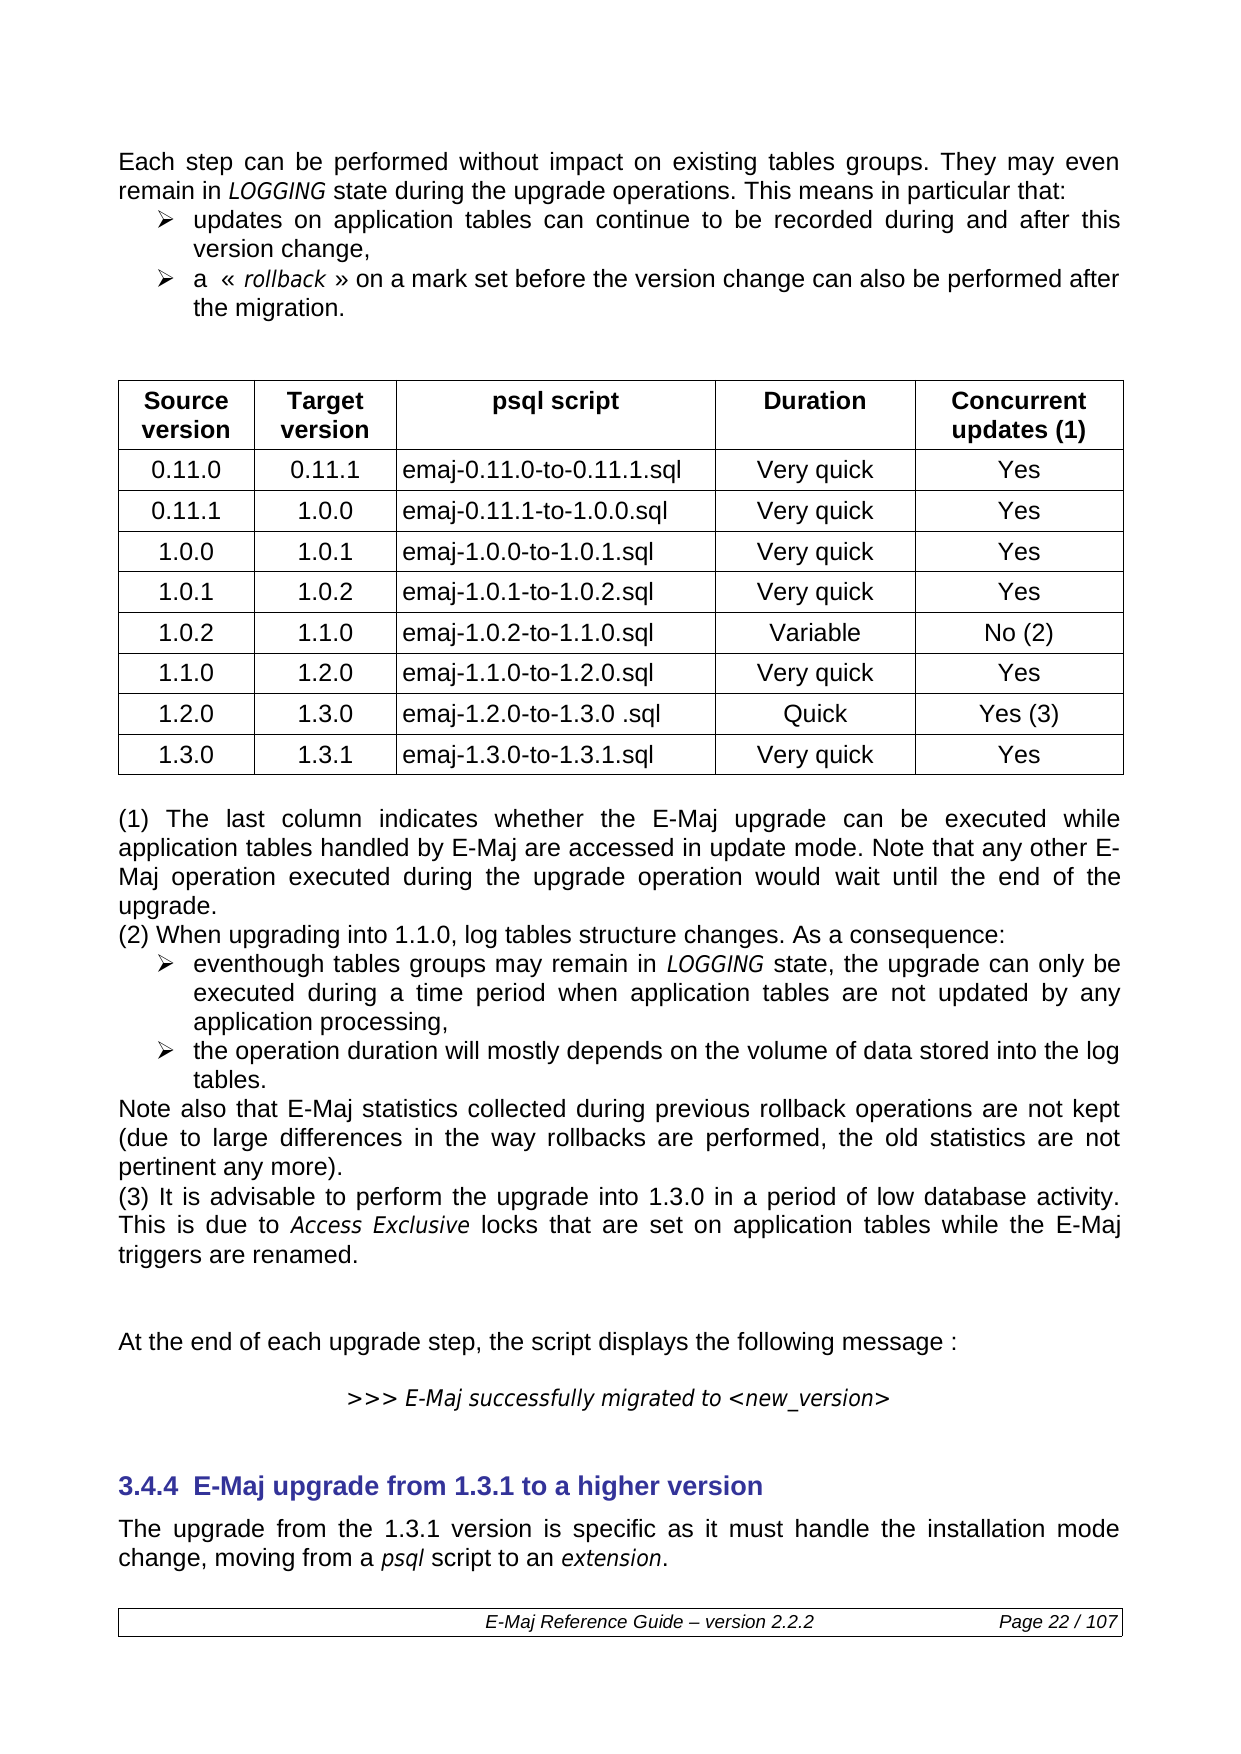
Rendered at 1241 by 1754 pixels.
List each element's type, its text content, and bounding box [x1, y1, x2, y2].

text (1) The last column indicates whether the E-Maj upgrade can be executed while application tables handled by E-Maj are accessed in update mode. Note that any other E-Maj operation executed during the upgrade operation would wait until the end of the upgrade. [118, 803, 1122, 920]
table_header psql script [397, 381, 715, 449]
subtitle E-Maj upgrade from 1.3.1 to a higher version [118, 1470, 1122, 1501]
table_cell Yes [916, 654, 1123, 693]
table_cell 1.1.0 [119, 654, 254, 693]
list the operation duration will mostly depends on the volume of data stored into the log tables. [156, 1036, 1122, 1094]
table_cell 1.0.0 [119, 532, 254, 571]
table_cell 1.0.1 [119, 572, 254, 612]
table_cell emaj-0.11.1-to-1.0.0.sql [397, 491, 715, 531]
table_header Concurrent updates (1) [916, 381, 1123, 449]
text >>> E-Maj successfully migrated to <new_version> [118, 1385, 1122, 1412]
table_cell 1.2.0 [255, 654, 396, 693]
table_cell 1.0.2 [255, 572, 396, 612]
table_cell Very quick [716, 491, 915, 531]
table_header Source version [119, 381, 254, 449]
table_cell Very quick [716, 450, 915, 490]
table_cell 0.11.0 [119, 450, 254, 490]
table_cell Very quick [716, 735, 915, 774]
table_cell 1.0.0 [255, 491, 396, 531]
table_cell 1.0.1 [255, 532, 396, 571]
table_cell 1.3.0 [119, 735, 254, 774]
text The upgrade from the 1.3.1 version is specific as it must handle the installation mode change, moving from a psql script to an extension. [118, 1513, 1122, 1572]
table_cell 1.3.1 [255, 735, 396, 774]
table_cell Very quick [716, 532, 915, 571]
table_cell Yes [916, 532, 1123, 571]
table_cell Yes [916, 572, 1123, 612]
table_cell 1.0.2 [119, 613, 254, 652]
text At the end of each upgrade step, the script displays the following message : [118, 1327, 1122, 1356]
table_cell 0.11.1 [119, 491, 254, 531]
table_cell 1.3.0 [255, 694, 396, 734]
table_cell Very quick [716, 654, 915, 693]
list updates on application tables can continue to be recorded during and after this version change, [156, 205, 1122, 263]
table_cell emaj-1.1.0-to-1.2.0.sql [397, 654, 715, 693]
table_cell emaj-1.0.1-to-1.0.2.sql [397, 572, 715, 612]
list a « rollback » on a mark set before the version change can also be performed after the migration. [156, 263, 1122, 322]
table_cell Yes [916, 491, 1123, 531]
table_cell emaj-1.2.0-to-1.3.0 .sql [397, 694, 715, 734]
table_cell Yes (3) [916, 694, 1123, 734]
table_cell 1.1.0 [255, 613, 396, 652]
table_header Duration [716, 381, 915, 449]
table_cell emaj-0.11.0-to-0.11.1.sql [397, 450, 715, 490]
table_cell emaj-1.0.0-to-1.0.1.sql [397, 532, 715, 571]
text (2) When upgrading into 1.1.0, log tables structure changes. As a consequence: [118, 920, 1122, 949]
table_cell Variable [716, 613, 915, 652]
text (3) It is advisable to perform the upgrade into 1.3.0 in a period of low database activity. This is due to Access Exclusive locks that are set on application tables while the E-Maj triggers are renamed. [118, 1181, 1122, 1268]
text Each step can be performed without impact on existing tables groups. They may even remain in LOGGING state during the upgrade operations. This means in particular that: [118, 147, 1122, 205]
table_cell 0.11.1 [255, 450, 396, 490]
table_cell emaj-1.0.2-to-1.1.0.sql [397, 613, 715, 652]
text Note also that E-Maj statistics collected during previous rollback operations are not kept (due to large differences in the way rollbacks are performed, the old statistics are not pertinent any more). [118, 1094, 1122, 1181]
table_cell 1.2.0 [119, 694, 254, 734]
table_cell No (2) [916, 613, 1123, 652]
list eventhough tables groups may remain in LOGGING state, the upgrade can only be executed during a time period when application tables are not updated by any application processing, [156, 949, 1122, 1036]
table_cell emaj-1.3.0-to-1.3.1.sql [397, 735, 715, 774]
table_cell Quick [716, 694, 915, 734]
table_cell Yes [916, 735, 1123, 774]
table_cell Yes [916, 450, 1123, 490]
table_header Target version [255, 381, 396, 449]
table_cell Very quick [716, 572, 915, 612]
